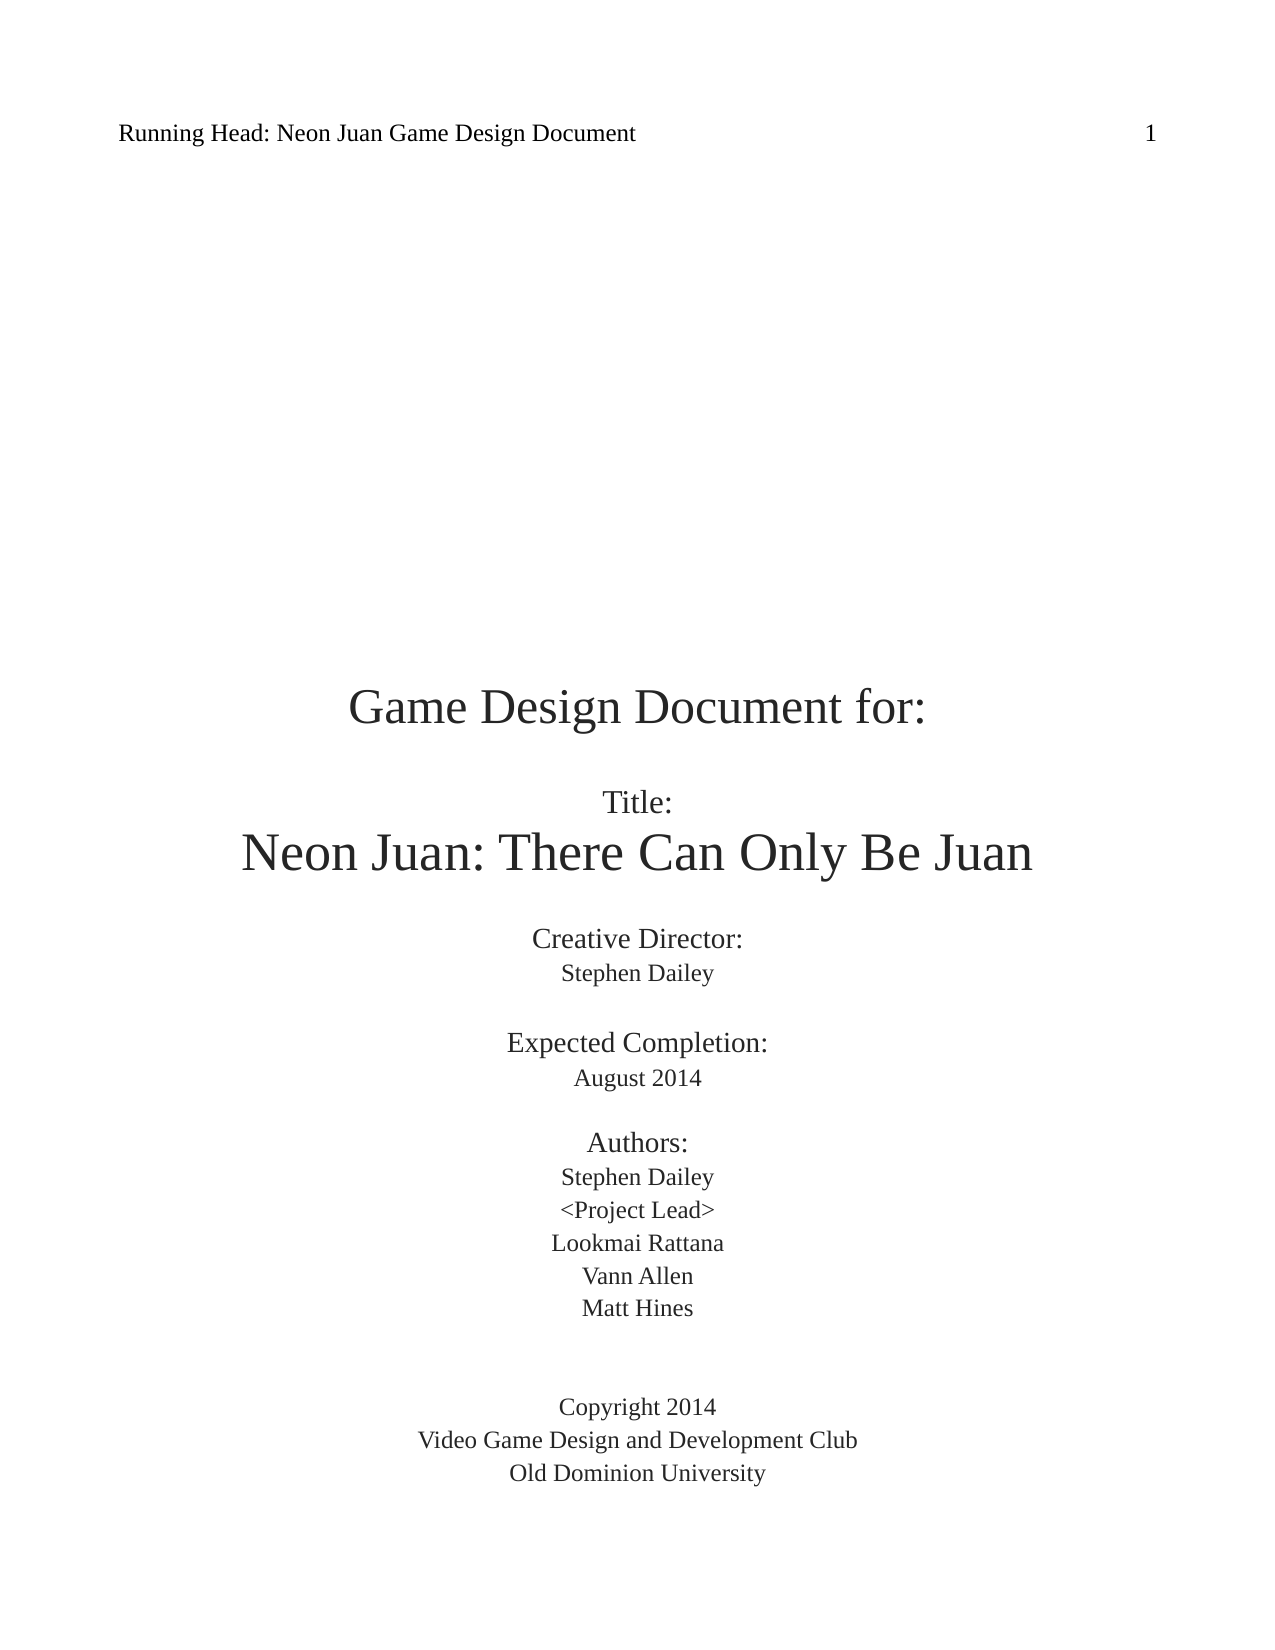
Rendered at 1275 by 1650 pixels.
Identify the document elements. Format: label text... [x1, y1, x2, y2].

text Stephen Dailey [118, 954, 1157, 987]
text Title: [118, 782, 1157, 820]
text Stephen Dailey [118, 1158, 1157, 1191]
text Vann Allen [118, 1257, 1157, 1289]
text Old Dominion University [118, 1453, 1157, 1486]
text Copyright 2014 [118, 1388, 1157, 1421]
text Neon Juan: There Can Only Be Juan [118, 820, 1157, 882]
text August 2014 [118, 1059, 1157, 1092]
text Video Game Design and Development Club [118, 1421, 1157, 1453]
text Game Design Document for: [118, 676, 1157, 734]
text Lookmai Rattana [118, 1224, 1157, 1257]
text Expected Completion: [118, 1026, 1157, 1059]
text Authors: [118, 1125, 1157, 1158]
text Matt Hines [118, 1289, 1157, 1322]
text Creative Director: [118, 921, 1157, 954]
text <Project Lead> [118, 1191, 1157, 1224]
